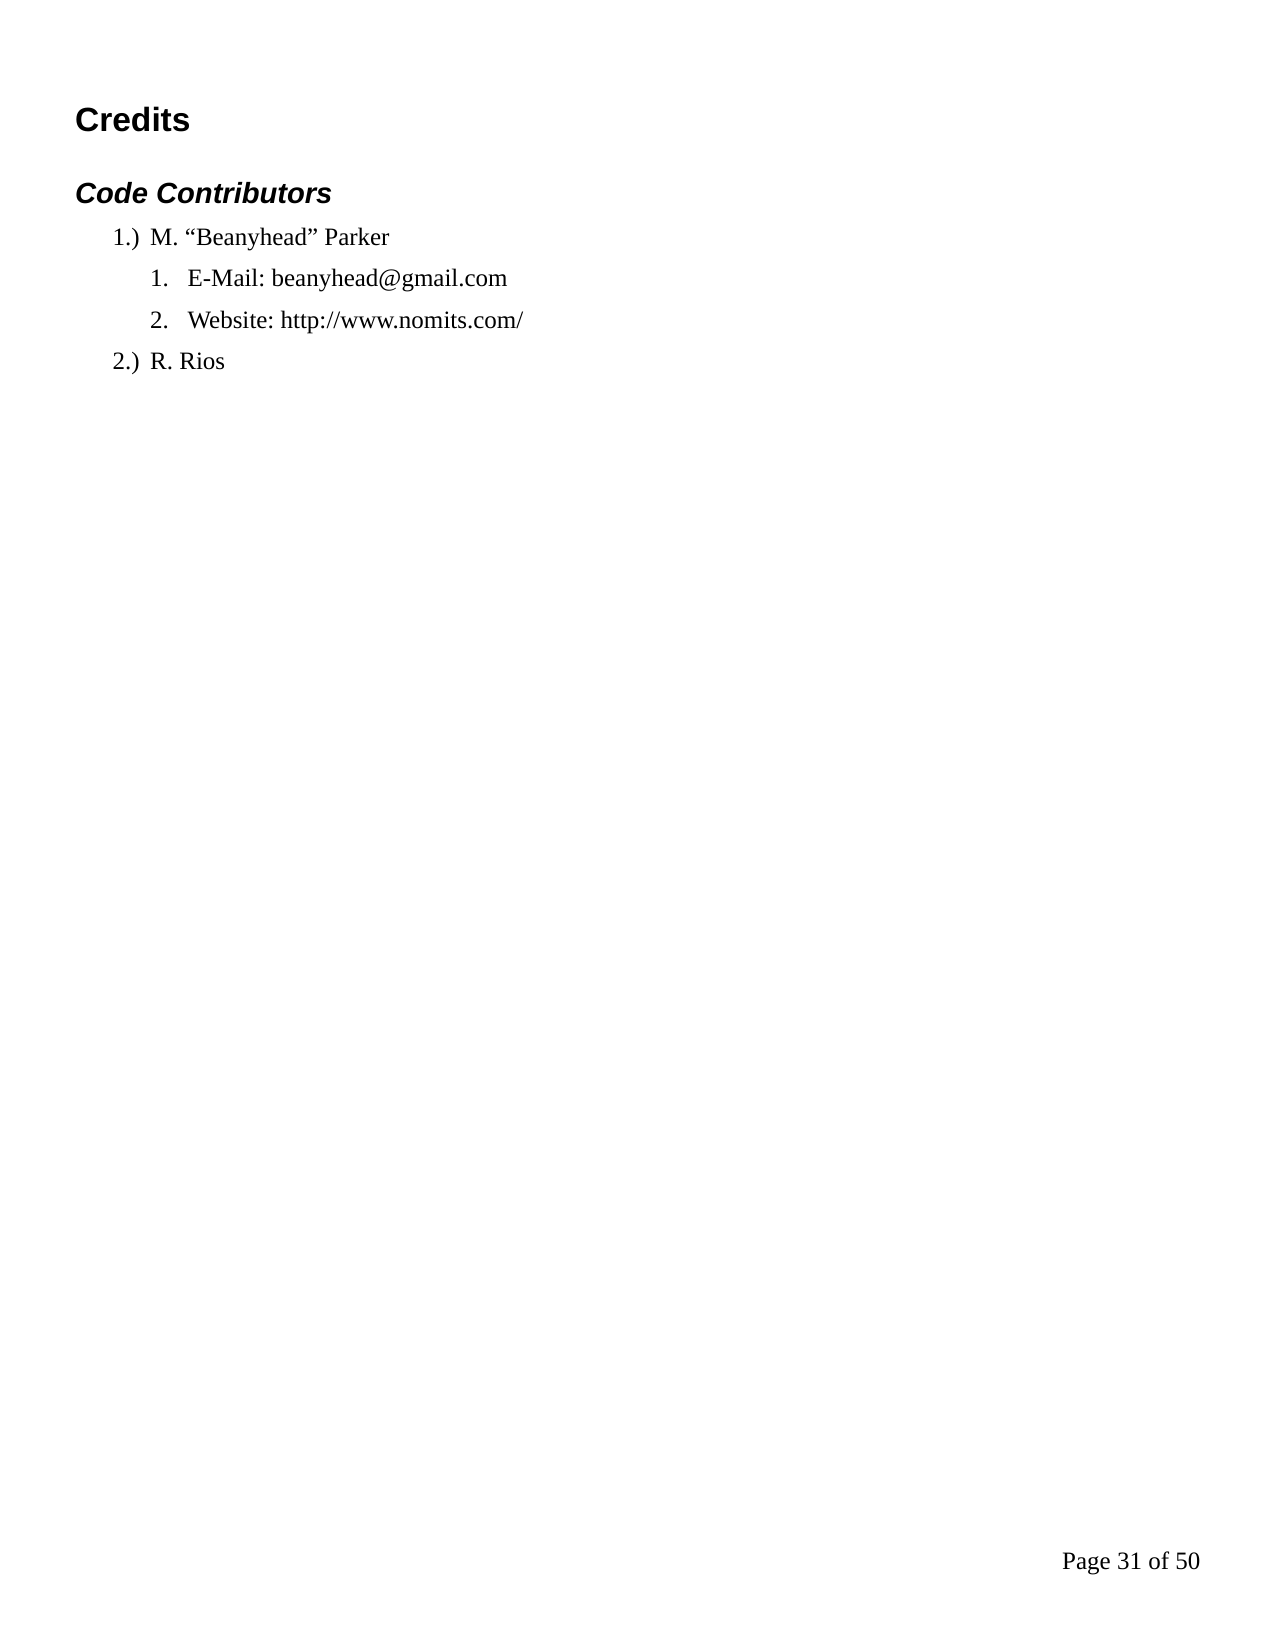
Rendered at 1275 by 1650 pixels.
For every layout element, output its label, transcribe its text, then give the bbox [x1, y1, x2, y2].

list Website: http://www.nomits.com/ [150, 305, 1200, 333]
subtitle Credits [75, 100, 1200, 139]
list E-Mail: beanyhead@gmail.com [150, 263, 1200, 292]
list R. Rios [112, 346, 1200, 375]
subtitle Code Contributors [75, 176, 1200, 210]
list M. “Beanyhead” Parker [112, 222, 1200, 251]
